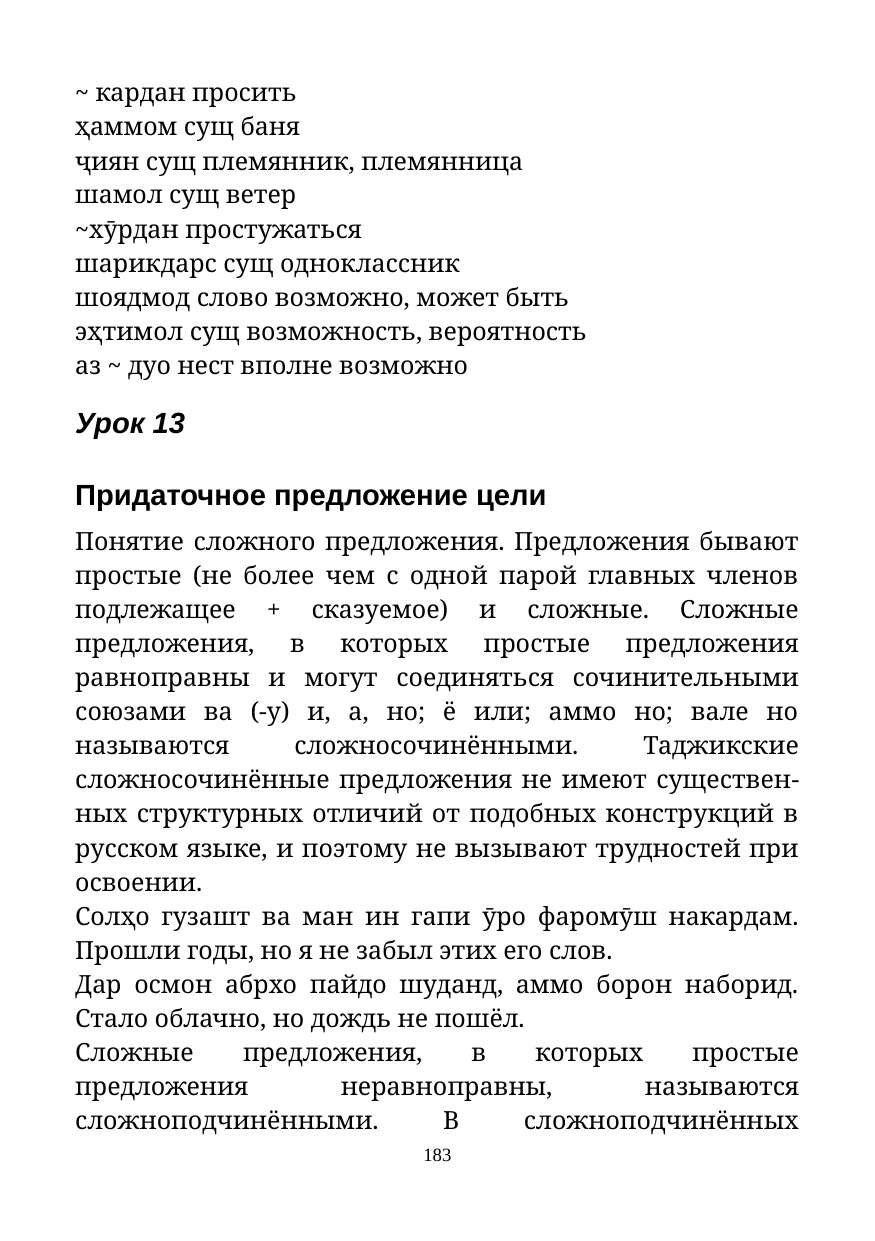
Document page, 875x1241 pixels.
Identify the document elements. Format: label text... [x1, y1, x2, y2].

text ~ кардан просить [75, 75, 799, 109]
text ~хӯрдан простужаться [75, 211, 799, 245]
text Дар осмон абрхо пайдо шуданд, аммо борон наборид. Стало облач­но, но дождь не пошёл. [75, 966, 799, 1034]
text ҳаммом сущ баня [75, 109, 799, 143]
text шоядмод слово возможно, может быть [75, 279, 799, 313]
subtitle Придаточное предложение цели [75, 478, 799, 511]
text Солҳо гузашт ва ман ин гапи ӯро фаромӯш накардам. Прошли годы, но я не забыл этих его слов. [75, 898, 799, 966]
text шарикдарс сущ одноклассник [75, 245, 799, 279]
text эҳтимол сущ возможность, вероятность [75, 313, 799, 347]
text Понятие сложного предложения. Предложения бывают простые (не более чем с одной парой главных членов подлежащее + сказуемое) и сложные. Сложные предложения, в которых простые предложения равноправны и могут соединяться сочинительными союзами ва (-у) и, а, но; ё или; аммо но; вале но называются сложносочинёнными. Таджикские сложносочинённые предложения не имеют существен­ных структурных отличий от подобных конструкций в русском язы­ке, и поэтому не вызывают трудностей при освоении. [75, 524, 799, 898]
text ҷиян сущ племянник, племянница [75, 143, 799, 177]
text шамол сущ ветер [75, 177, 799, 211]
text Сложные предложения, в которых простые предложения неравно­правны, называются сложноподчинёнными. В сложноподчинённых [75, 1034, 799, 1137]
subtitle Урок 13 [75, 407, 799, 440]
text аз ~ дуо нест вполне возможно [75, 347, 799, 382]
